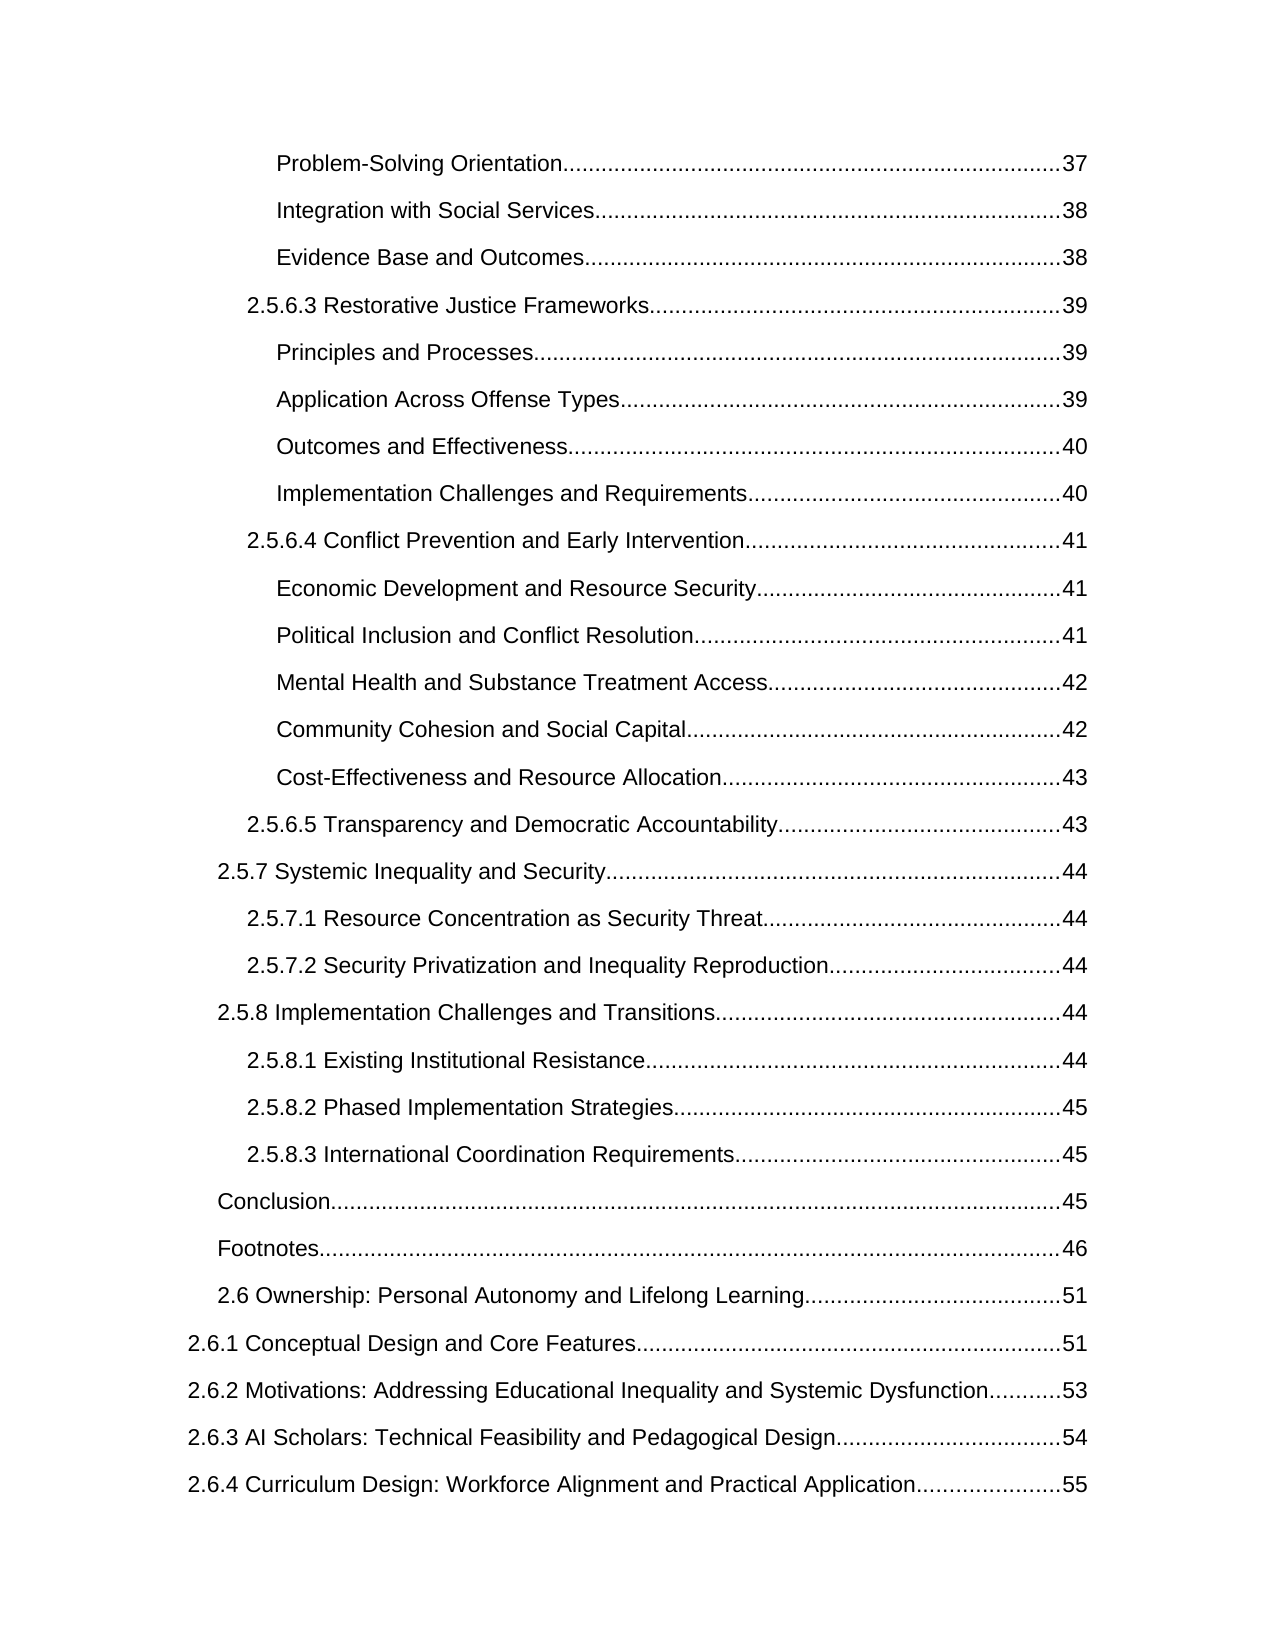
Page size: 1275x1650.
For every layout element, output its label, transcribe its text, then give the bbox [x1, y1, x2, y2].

text Principles and Processes 39 [276, 339, 1087, 365]
text Integration with Social Services 38 [276, 197, 1087, 223]
text Cost-Effectiveness and Resource Allocation 43 [276, 763, 1087, 790]
text Footnotes 46 [217, 1235, 1087, 1262]
text 2.6.4 Curriculum Design: Workforce Alignment and Practical Application 55 [187, 1471, 1087, 1498]
text 2.6.1 Conceptual Design and Core Features 51 [187, 1330, 1087, 1356]
text 2.5.8.1 Existing Institutional Resistance 44 [247, 1047, 1087, 1073]
text 2.5.6.3 Restorative Justice Frameworks 39 [247, 292, 1087, 318]
text Problem-Solving Orientation 37 [276, 150, 1087, 176]
text 2.6.3 AI Scholars: Technical Feasibility and Pedagogical Design 54 [187, 1424, 1087, 1450]
text 2.5.8.2 Phased Implementation Strategies 45 [247, 1094, 1087, 1120]
text 2.5.8 Implementation Challenges and Transitions 44 [217, 999, 1087, 1026]
text Mental Health and Substance Treatment Access 42 [276, 669, 1087, 695]
text Economic Development and Resource Security 41 [276, 575, 1087, 601]
text 2.6.2 Motivations: Addressing Educational Inequality and Systemic Dysfunction 53 [187, 1377, 1087, 1403]
text 2.5.8.3 International Coordination Requirements 45 [247, 1141, 1087, 1167]
text Implementation Challenges and Requirements 40 [276, 480, 1087, 507]
text 2.5.7 Systemic Inequality and Security 44 [217, 858, 1087, 884]
text Evidence Base and Outcomes 38 [276, 244, 1087, 271]
text 2.5.6.4 Conflict Prevention and Early Intervention 41 [247, 527, 1087, 554]
text 2.5.6.5 Transparency and Democratic Accountability 43 [247, 811, 1087, 837]
text Outcomes and Effectiveness 40 [276, 433, 1087, 459]
text 2.5.7.2 Security Privatization and Inequality Reproduction 44 [247, 952, 1087, 978]
text Political Inclusion and Conflict Resolution 41 [276, 622, 1087, 648]
text Application Across Offense Types 39 [276, 386, 1087, 412]
text 2.5.7.1 Resource Concentration as Security Threat 44 [247, 905, 1087, 931]
text 2.6 Ownership: Personal Autonomy and Lifelong Learning 51 [217, 1282, 1087, 1309]
text Community Cohesion and Social Capital 42 [276, 716, 1087, 743]
text Conclusion 45 [217, 1188, 1087, 1214]
